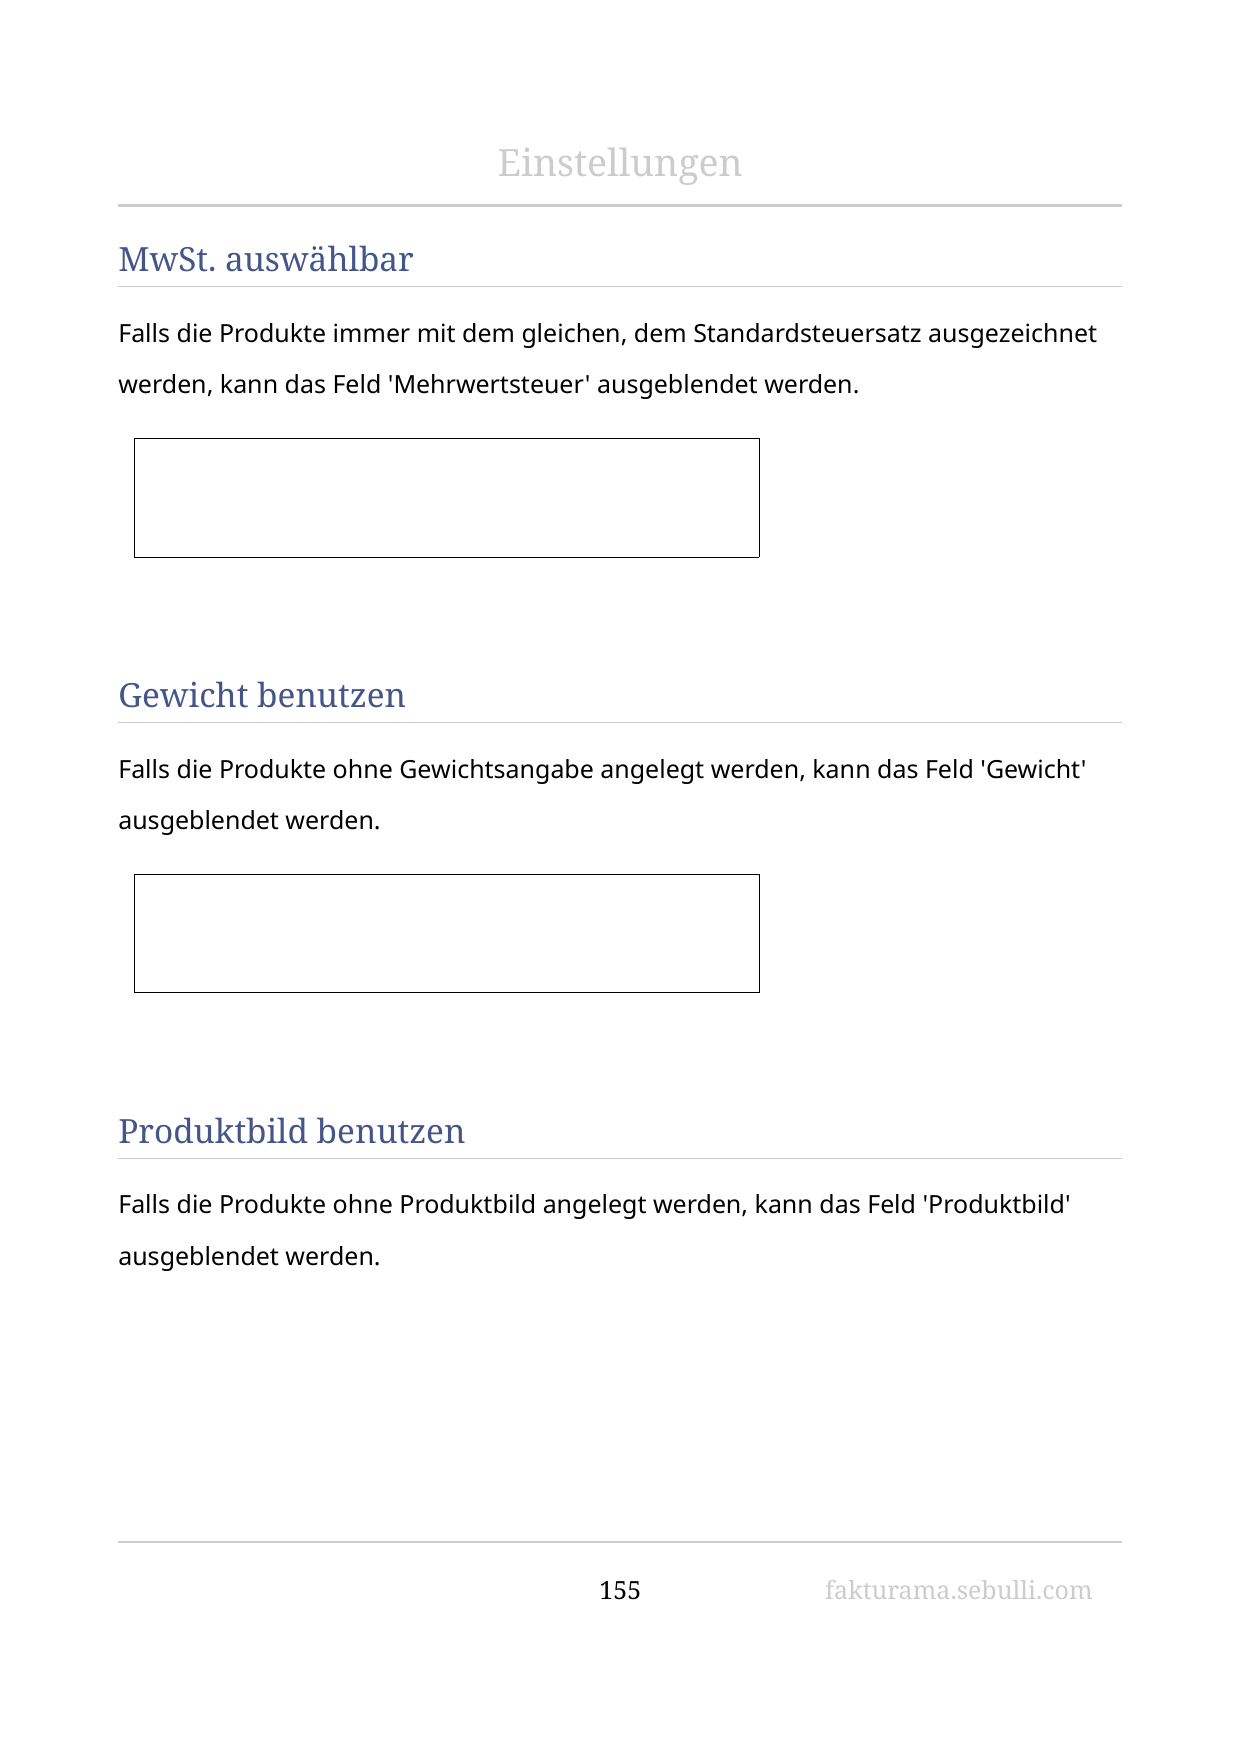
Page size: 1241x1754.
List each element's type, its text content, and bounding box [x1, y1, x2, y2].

text Falls die Produkte ohne Gewichtsangabe angelegt werden, kann das Feld 'Gewicht' ausgeblendet werden. [118, 751, 1122, 837]
subtitle Gewicht benutzen [118, 672, 1122, 722]
text Falls die Produkte ohne Produktbild angelegt werden, kann das Feld 'Produktbild' ausgeblendet werden. [118, 1187, 1122, 1272]
text Falls die Produkte immer mit dem gleichen, dem Standardsteuersatz ausgezeichnet werden, kann das Feld 'Mehrwertsteuer' ausgeblendet werden. [118, 316, 1122, 401]
subtitle MwSt. auswählbar [118, 236, 1122, 286]
subtitle Produktbild benutzen [118, 1107, 1122, 1158]
